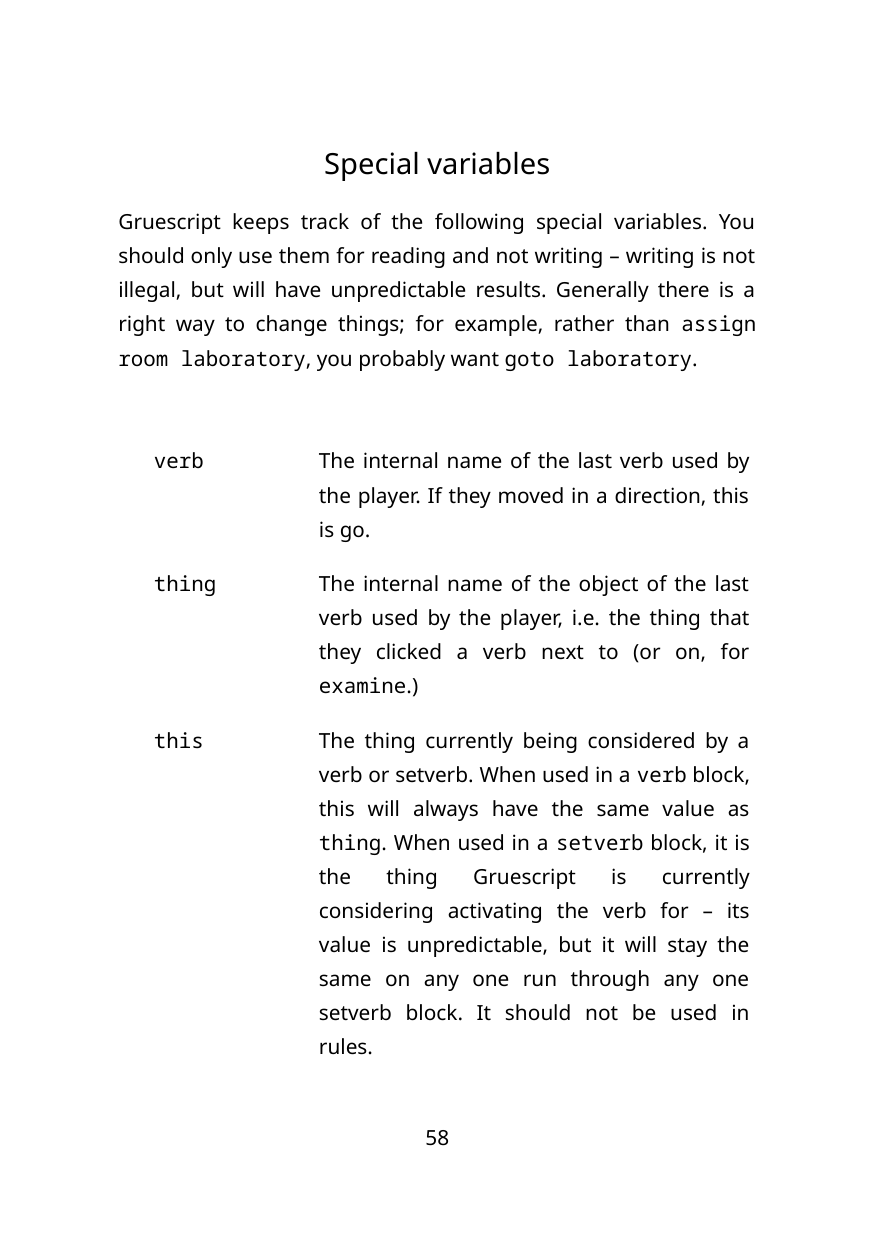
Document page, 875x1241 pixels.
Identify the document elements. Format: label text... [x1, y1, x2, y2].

table_cell this [118, 720, 313, 1081]
table_header verb [118, 441, 313, 563]
table_cell thing [118, 564, 313, 720]
table_cell The thing currently being considered by a verb or setverb. When used in a verb block, this will always have the same value as thing. When used in a setverb block, it is the thing Gruescript is currently considering activating the verb for – its value is unpredictable, but it will stay the same on any one run through any one setverb block. It should not be used in rules. [313, 720, 756, 1081]
table_header The internal name of the last verb used by the player. If they moved in a direction, this is go. [313, 441, 756, 563]
table_cell The internal name of the object of the last verb used by the player, i.e. the thing that they clicked a verb next to (or on, for examine.) [313, 564, 756, 720]
subtitle Special variables [118, 143, 756, 183]
text Gruescript keeps track of the following special variables. You should only use them for reading and not writing – writing is not illegal, but will have unpredictable results. Generally there is a right way to change things; for example, rather than assign room laboratory, you probably want goto laboratory. [118, 207, 756, 372]
